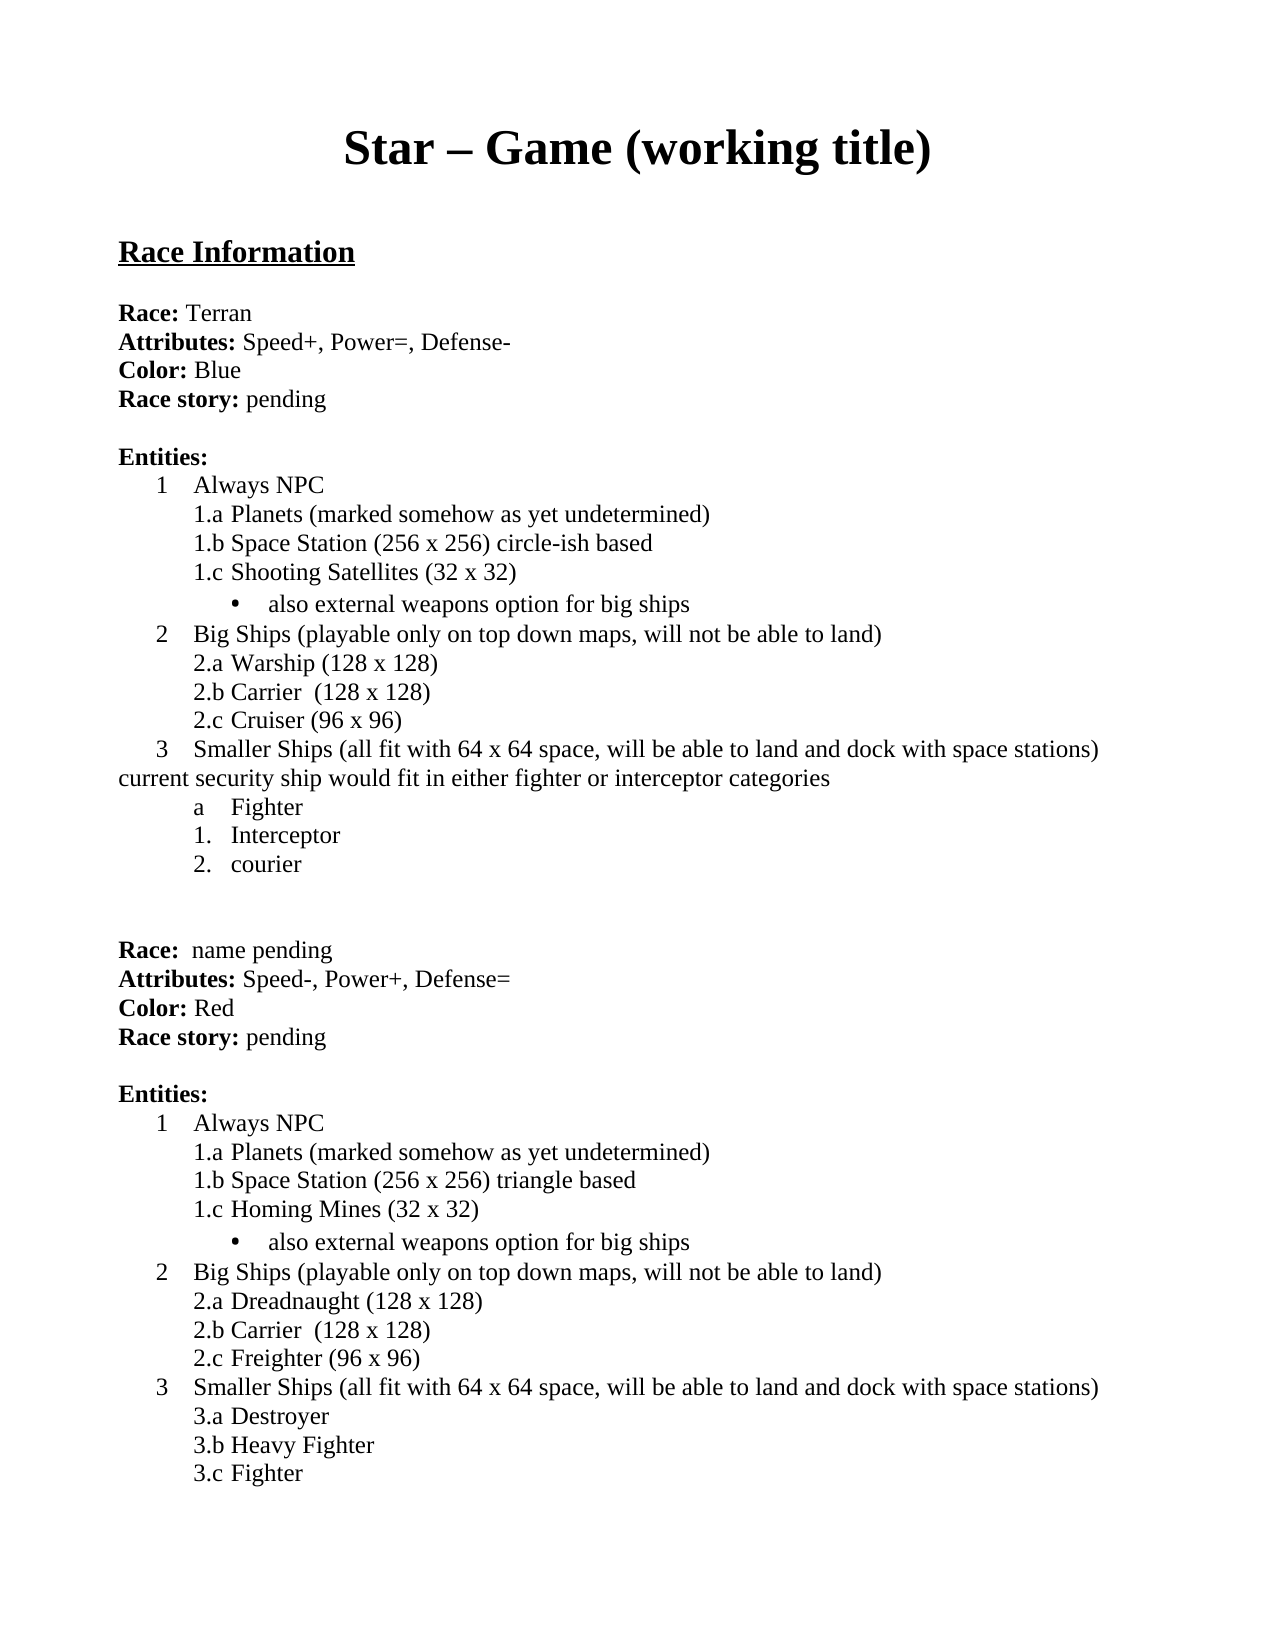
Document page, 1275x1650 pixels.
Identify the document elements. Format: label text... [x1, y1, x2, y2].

list Fighter [193, 792, 1157, 821]
list Freighter (96 x 96) [193, 1343, 1157, 1372]
list Big Ships (playable only on top down maps, will not be able to land) [156, 1257, 1157, 1286]
list courier [193, 849, 1157, 878]
text Race: name pending [118, 936, 1157, 964]
list Carrier (128 x 128) [193, 1315, 1157, 1343]
list Fighter [193, 1458, 1157, 1487]
list Cruiser (96 x 96) [193, 706, 1157, 734]
list Big Ships (playable only on top down maps, will not be able to land) [156, 619, 1157, 648]
text Entities: [118, 442, 1157, 470]
text Color: Blue [118, 355, 1157, 384]
list Always NPC [156, 470, 1157, 499]
list Heavy Fighter [193, 1430, 1157, 1458]
list Warship (128 x 128) [193, 648, 1157, 677]
text Race story: pending [118, 384, 1157, 413]
list Interceptor [193, 821, 1157, 849]
list Always NPC [156, 1108, 1157, 1137]
text Attributes: Speed+, Power=, Defense- [118, 327, 1157, 355]
list also external weapons option for big ships [231, 585, 1157, 619]
text Attributes: Speed-, Power+, Defense= [118, 964, 1157, 993]
text current security ship would fit in either fighter or interceptor categories [118, 763, 1157, 792]
list Smaller Ships (all fit with 64 x 64 space, will be able to land and dock with space stations) [156, 734, 1157, 763]
list Space Station (256 x 256) circle-ish based [193, 528, 1157, 557]
text Race: Terran [118, 298, 1157, 327]
list Space Station (256 x 256) triangle based [193, 1166, 1157, 1194]
list Planets (marked somehow as yet undetermined) [193, 1137, 1157, 1166]
list Shooting Satellites (32 x 32) [193, 557, 1157, 585]
list Smaller Ships (all fit with 64 x 64 space, will be able to land and dock with space stations) [156, 1372, 1157, 1401]
list Destroyer [193, 1401, 1157, 1430]
list Dreadnaught (128 x 128) [193, 1286, 1157, 1315]
list Planets (marked somehow as yet undetermined) [193, 499, 1157, 528]
list also external weapons option for big ships [231, 1223, 1157, 1257]
text Star – Game (working title) [118, 118, 1157, 176]
list Homing Mines (32 x 32) [193, 1194, 1157, 1223]
list Carrier (128 x 128) [193, 677, 1157, 706]
text Race Information [118, 204, 1157, 269]
text Race story: pending [118, 1022, 1157, 1051]
text Color: Red [118, 993, 1157, 1022]
text Entities: [118, 1079, 1157, 1108]
